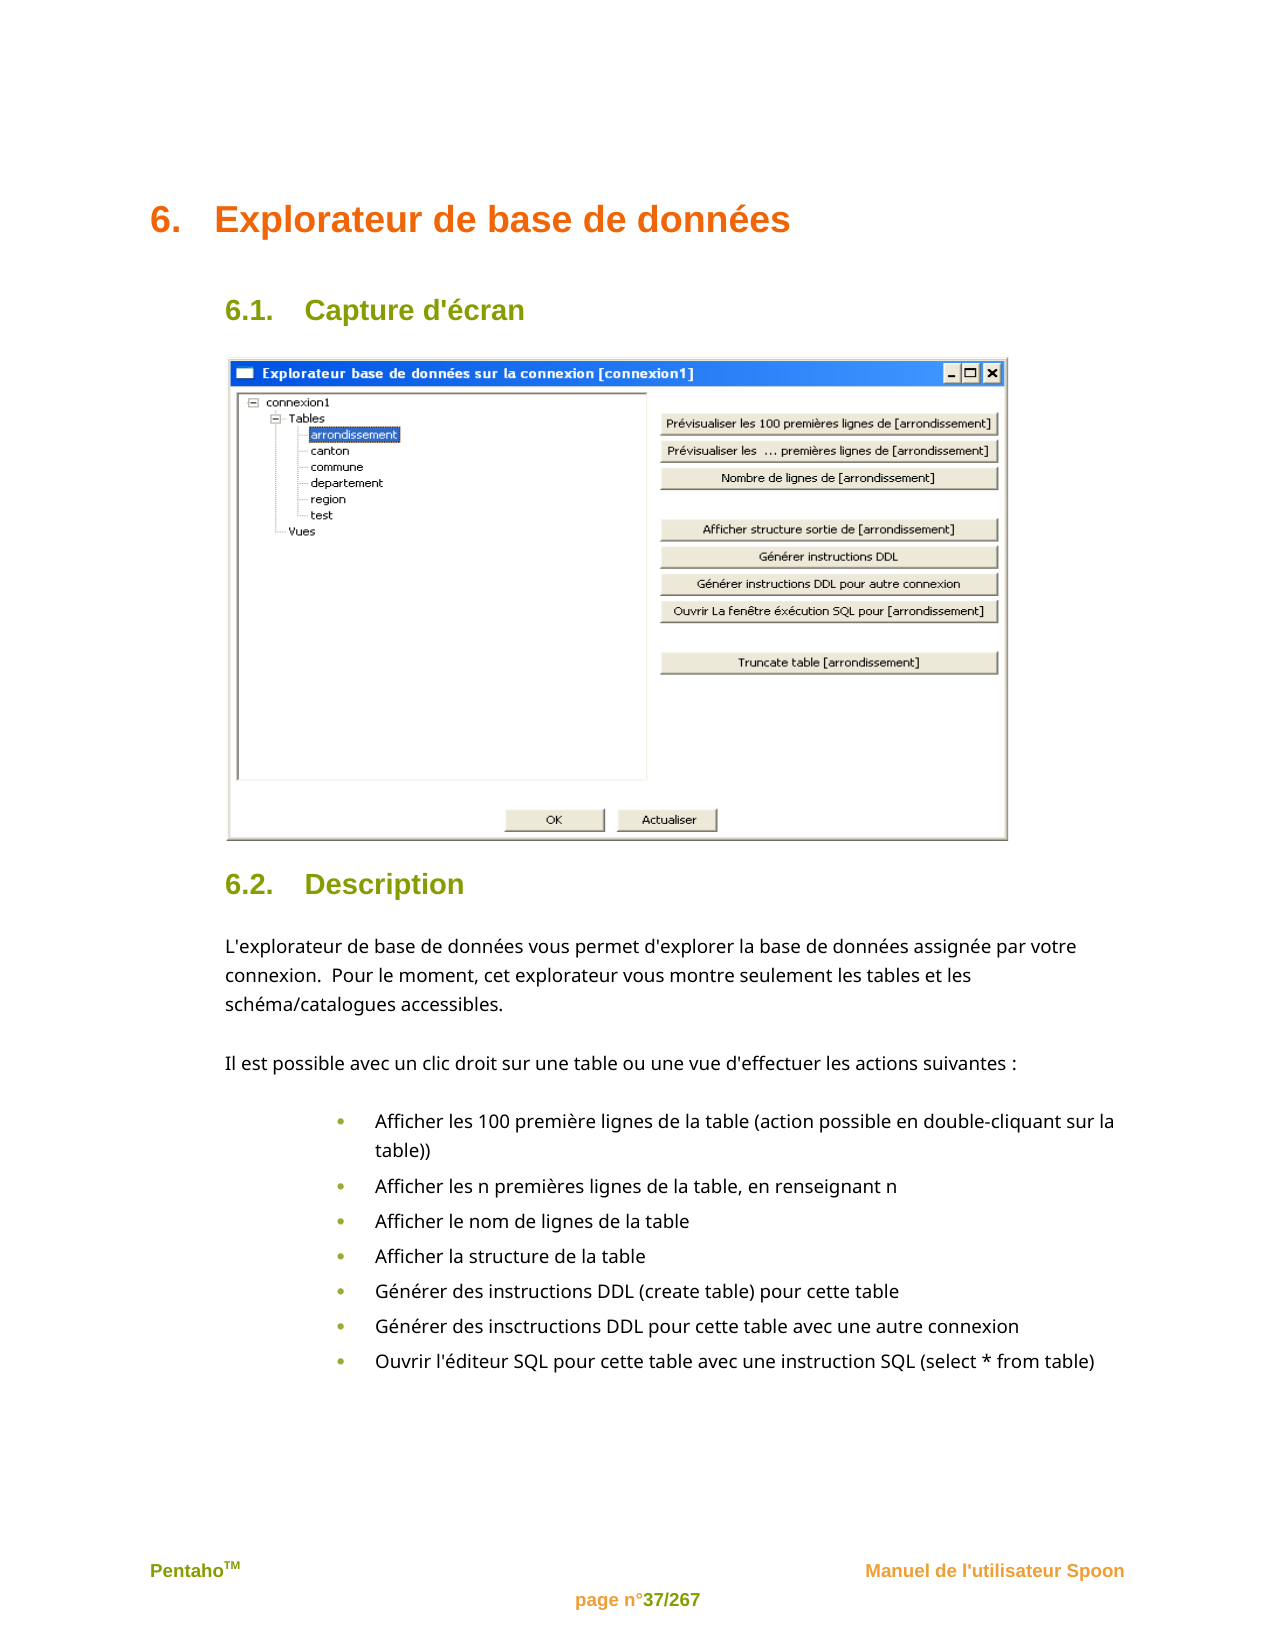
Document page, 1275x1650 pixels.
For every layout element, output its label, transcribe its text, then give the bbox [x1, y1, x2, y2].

list Afficher les 100 première lignes de la table (action possible en double-cliquant sur la table)) [337, 1105, 1125, 1164]
list Générer des insctructions DDL pour cette table avec une autre connexion [337, 1310, 1125, 1339]
list Générer des instructions DDL (create table) pour cette table [337, 1275, 1125, 1304]
text Il est possible avec un clic droit sur une table ou une vue d'effectuer les actions suivantes : [225, 1047, 1125, 1076]
subtitle Capture d'écran [225, 297, 1125, 326]
text L'explorateur de base de données vous permet d'explorer la base de données assignée par votre connexion. Pour le moment, cet explorateur vous montre seulement les tables et les schéma/catalogues accessibles. [225, 930, 1125, 1017]
picture [226, 357, 1009, 841]
list Afficher le nom de lignes de la table [337, 1205, 1125, 1234]
list Afficher la structure de la table [337, 1240, 1125, 1269]
subtitle Explorateur de base de données [150, 209, 1125, 238]
subtitle Description [225, 841, 1125, 900]
list Ouvrir l'éditeur SQL pour cette table avec une instruction SQL (select * from table) [337, 1345, 1125, 1374]
list Afficher les n premières lignes de la table, en renseignant n [337, 1170, 1125, 1199]
